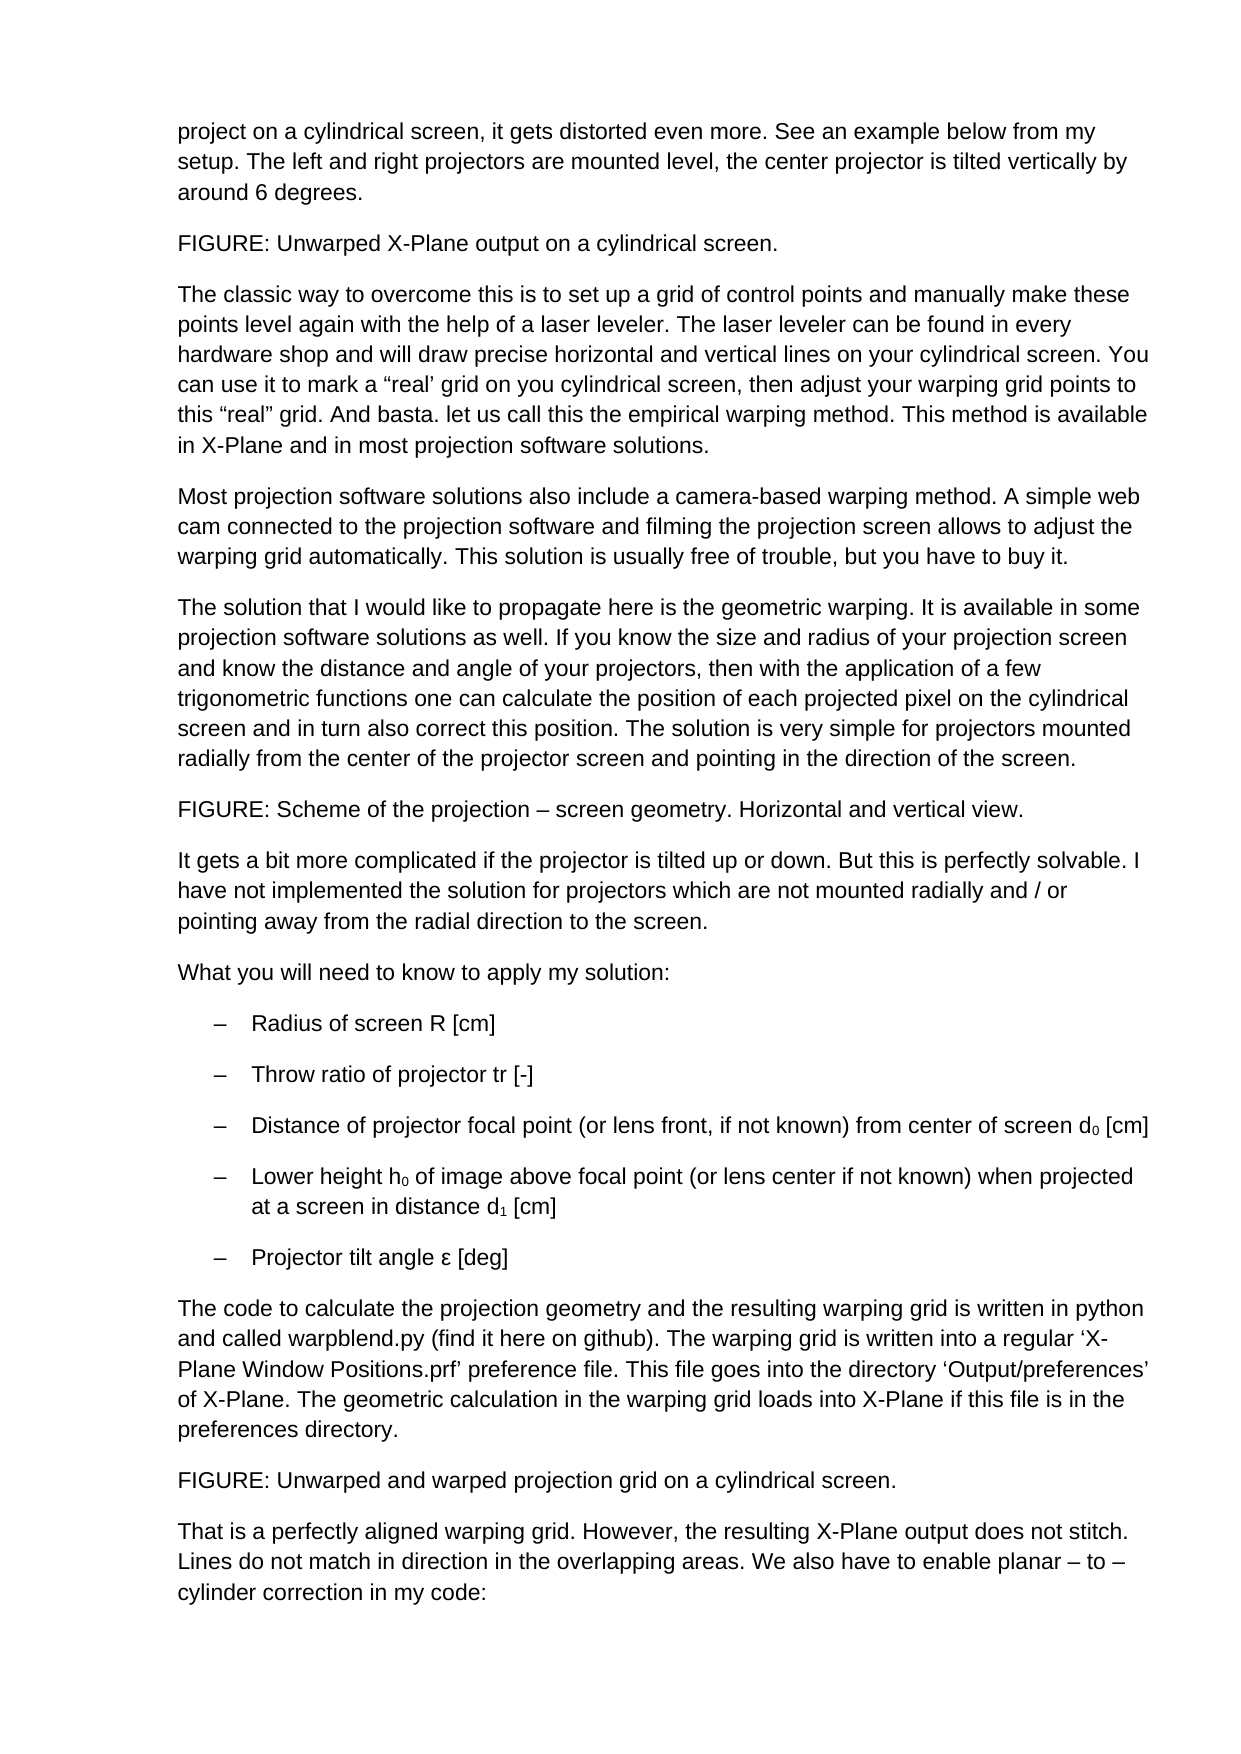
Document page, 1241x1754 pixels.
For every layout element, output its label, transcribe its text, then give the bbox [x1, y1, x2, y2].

text What you will need to know to apply my solution: [177, 959, 1152, 985]
text FIGURE: Unwarped and warped projection grid on a cylindrical screen. [177, 1467, 1152, 1493]
list Radius of screen R [cm] [213, 1010, 1152, 1036]
list Lower height h0 of image above focal point (or lens center if not known) when projected at a screen in distance d1 [cm] [213, 1163, 1152, 1219]
text FIGURE: Unwarped X-Plane output on a cylindrical screen. [177, 229, 1152, 256]
text The classic way to overcome this is to set up a grid of control points and manually make these points level again with the help of a laser leveler. The laser leveler can be found in every hardware shop and will draw precise horizontal and vertical lines on your cylindrical screen. You can use it to mark a “real’ grid on you cylindrical screen, then adjust your warping grid points to this “real” grid. And basta. let us call this the empirical warping method. This method is available in X-Plane and in most projection software solutions. [177, 281, 1152, 458]
list Distance of projector focal point (or lens front, if not known) from center of screen d0 [cm] [213, 1112, 1152, 1138]
text FIGURE: Scheme of the projection – screen geometry. Horizontal and vertical view. [177, 796, 1152, 823]
text It gets a bit more complicated if the projector is tilted up or down. But this is perfectly solvable. I have not implemented the solution for projectors which are not mounted radially and / or pointing away from the radial direction to the screen. [177, 847, 1152, 934]
list Projector tilt angle ε [deg] [213, 1244, 1152, 1271]
text project on a cylindrical screen, it gets distorted even more. See an example below from my setup. The left and right projectors are mounted level, the center projector is tilted vertically by around 6 degrees. [177, 118, 1152, 205]
text The solution that I would like to propagate here is the geometric warping. It is available in some projection software solutions as well. If you know the size and radius of your projection screen and know the distance and angle of your projectors, then with the application of a few trigonometric functions one can calculate the position of each projected pixel on the cylindrical screen and in turn also correct this position. The solution is very simple for projectors mounted radially from the center of the projector screen and pointing in the direction of the screen. [177, 594, 1152, 772]
list Throw ratio of projector tr [-] [213, 1061, 1152, 1087]
text The code to calculate the projection geometry and the resulting warping grid is written in python and called warpblend.py (find it here on github). The warping grid is written into a regular ‘X-Plane Window Positions.prf’ preference file. This file goes into the directory ‘Output/preferences’ of X-Plane. The geometric calculation in the warping grid loads into X-Plane if this file is in the preferences directory. [177, 1295, 1152, 1442]
text Most projection software solutions also include a camera-based warping method. A simple web cam connected to the projection software and filming the projection screen allows to adjust the warping grid automatically. This solution is usually free of trouble, but you have to buy it. [177, 483, 1152, 569]
text That is a perfectly aligned warping grid. However, the resulting X-Plane output does not stitch. Lines do not match in direction in the overlapping areas. We also have to enable planar – to – cylinder correction in my code: [177, 1518, 1152, 1605]
